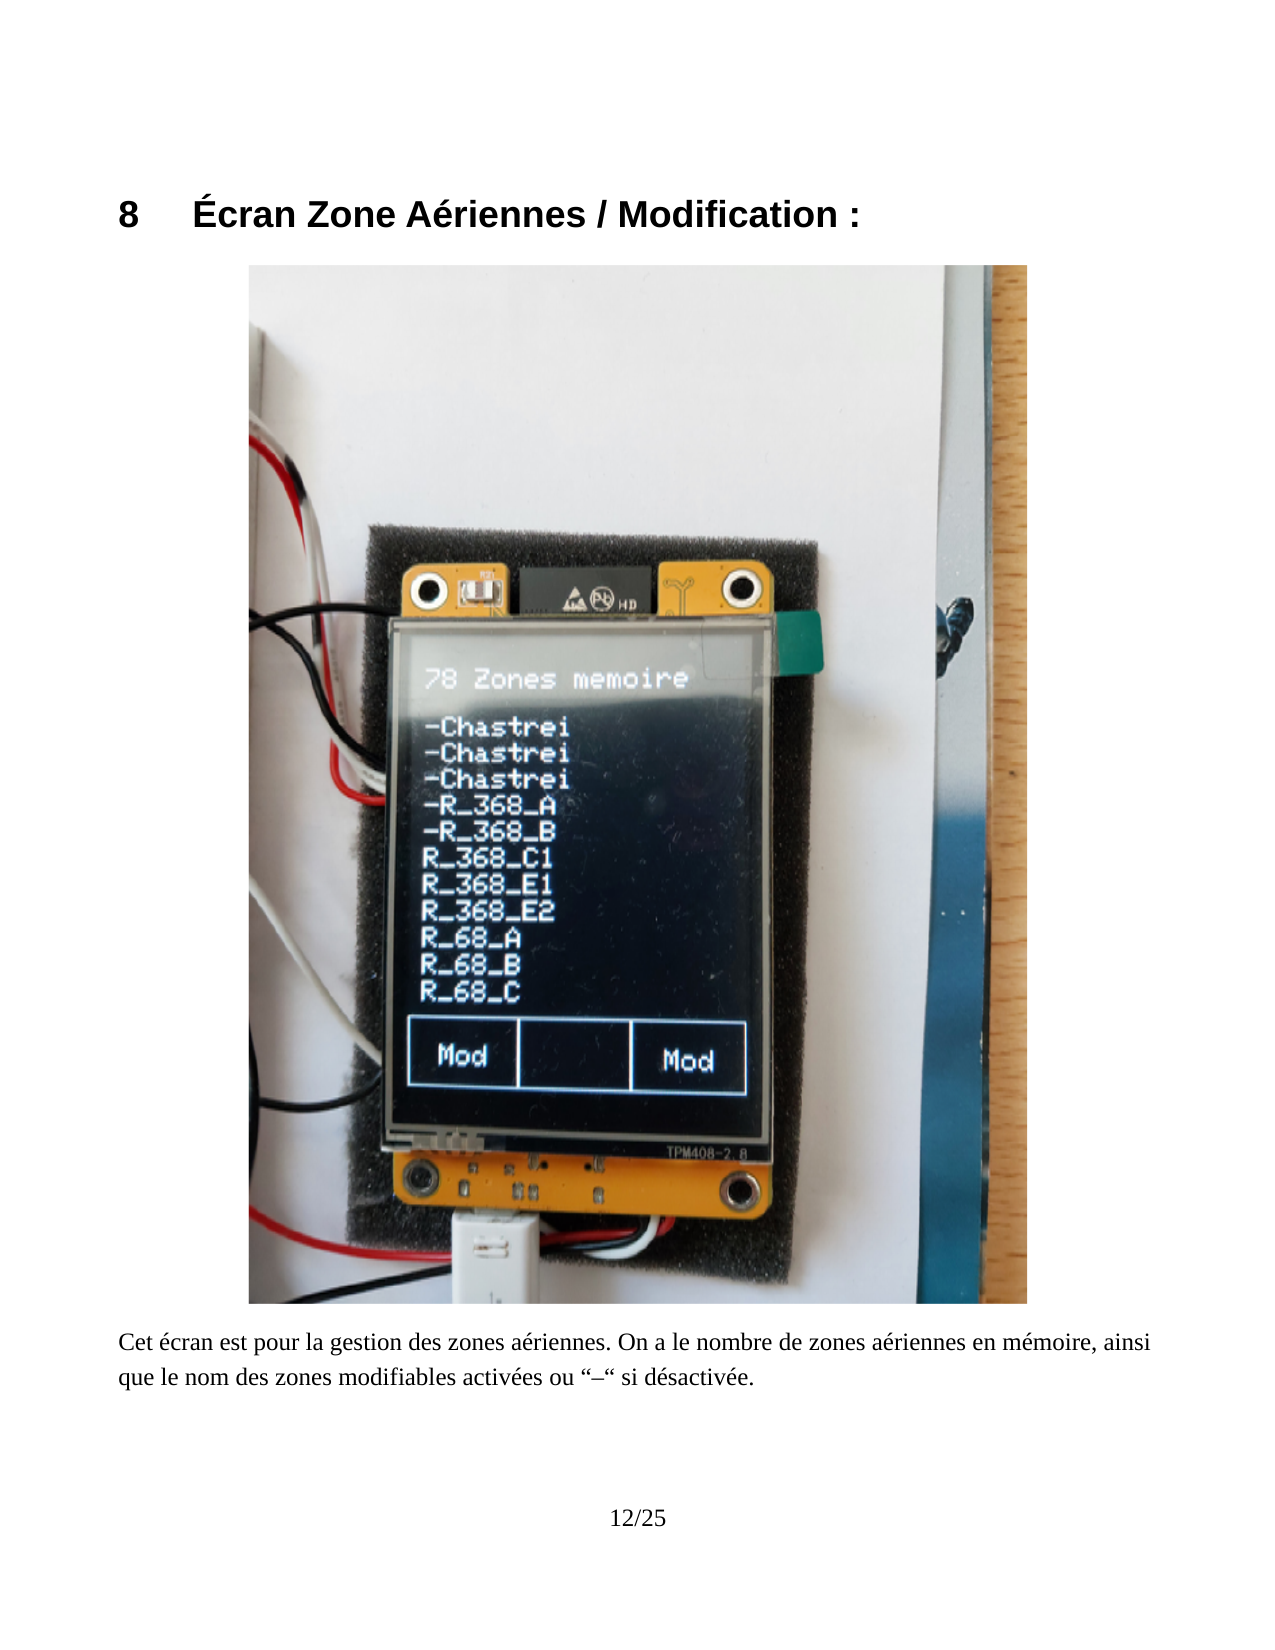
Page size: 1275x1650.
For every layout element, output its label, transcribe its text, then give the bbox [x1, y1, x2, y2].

picture [249, 266, 1028, 1303]
text Cet écran est pour la gestion des zones aériennes. On a le nombre de zones aériennes en mémoire, ainsi que le nom des zones modifiables activées ou “–“ si désactivée. [118, 1327, 1157, 1390]
subtitle Écran Zone Aériennes / Modification : [118, 192, 1157, 235]
